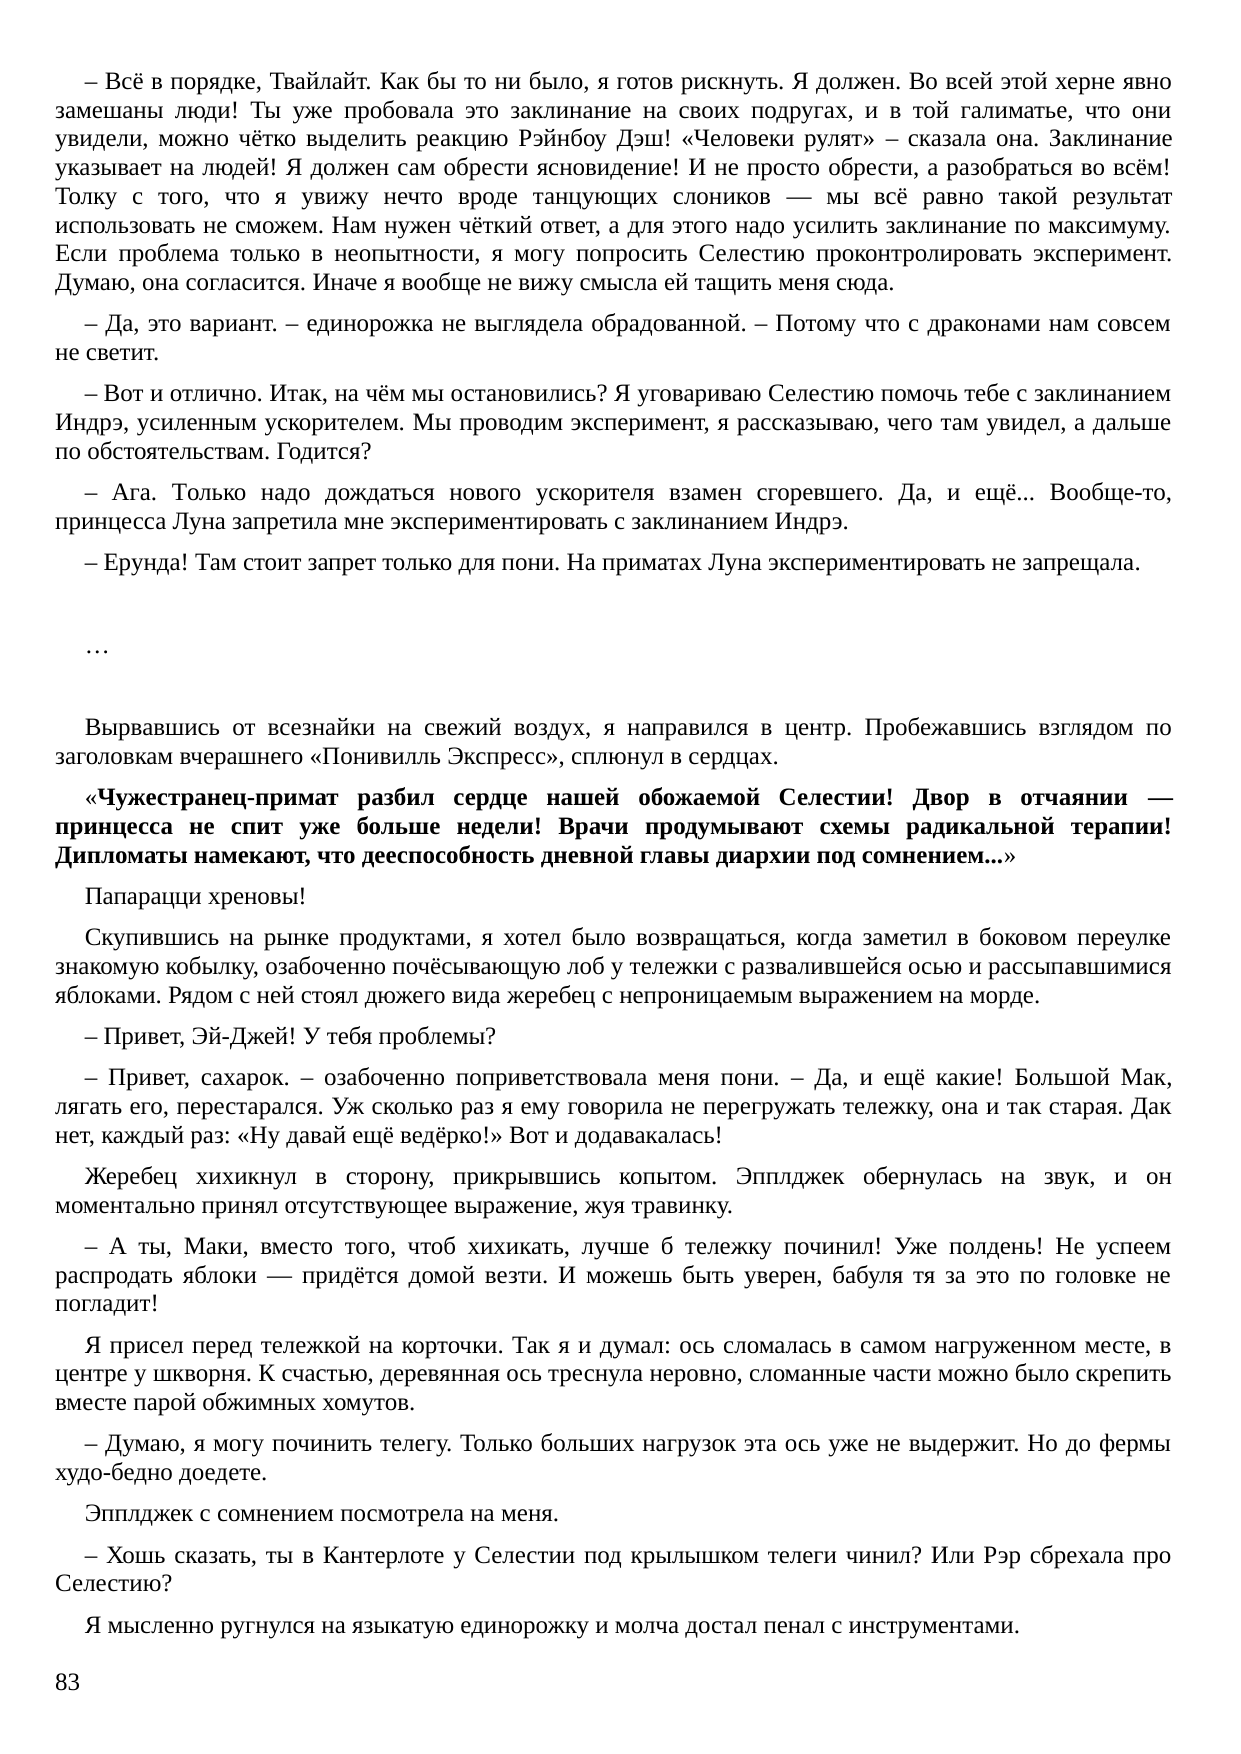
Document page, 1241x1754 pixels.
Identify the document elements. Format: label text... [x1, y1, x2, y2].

text – Думаю, я могу починить телегу. Только больших нагрузок эта ось уже не выдержит. Но до фермы худо-бедно доедете. [55, 1428, 1173, 1486]
text … [55, 630, 1173, 658]
text – А ты, Маки, вместо того, чтоб хихикать, лучше б тележку починил! Уже полдень! Не успеем распродать яблоки — придётся домой везти. И можешь быть уверен, бабуля тя за это по головке не погладит! [55, 1231, 1173, 1317]
text Я мысленно ругнулся на языкатую единорожку и молча достал пенал с инструментами. [55, 1610, 1173, 1638]
text – Привет, сахарок. – озабоченно поприветствовала меня пони. – Да, и ещё какие! Большой Мак, лягать его, перестарался. Уж сколько раз я ему говорила не перегружать тележку, она и так старая. Дак нет, каждый раз: «Ну давай ещё ведёрко!» Вот и додавакалась! [55, 1062, 1173, 1148]
text – Хошь сказать, ты в Кантерлоте у Селестии под крылышком телеги чинил? Или Рэр сбрехала про Селестию? [55, 1540, 1173, 1597]
text Скупившись на рынке продуктами, я хотел было возвращаться, когда заметил в боковом переулке знакомую кобылку, озабоченно почёсывающую лоб у тележки с развалившейся осью и рассыпавшимися яблоками. Рядом с ней стоял дюжего вида жеребец с непроницаемым выражением на морде. [55, 922, 1173, 1008]
text – Всё в порядке, Твайлайт. Как бы то ни было, я готов рискнуть. Я должен. Во всей этой херне явно замешаны люди! Ты уже пробовала это заклинание на своих подругах, и в той галиматье, что они увидели, можно чётко выделить реакцию Рэйнбоу Дэш! «Человеки рулят» – сказала она. Заклинание указывает на людей! Я должен сам обрести ясновидение! И не просто обрести, а разобраться во всём! Толку с того, что я увижу нечто вроде танцующих слоников — мы всё равно такой результат использовать не сможем. Нам нужен чёткий ответ, а для этого надо усилить заклинание по максимуму. Если проблема только в неопытности, я могу попросить Селестию проконтролировать эксперимент. Думаю, она согласится. Иначе я вообще не вижу смысла ей тащить меня сюда. [55, 66, 1173, 296]
text – Привет, Эй-Джей! У тебя проблемы? [55, 1021, 1173, 1050]
text Папарацци хреновы! [55, 881, 1173, 910]
text – Ерунда! Там стоит запрет только для пони. На приматах Луна экспериментировать не запрещала. [55, 547, 1173, 576]
text – Ага. Только надо дождаться нового ускорителя взамен сгоревшего. Да, и ещё... Вообще-то, принцесса Луна запретила мне экспериментировать с заклинанием Индрэ. [55, 477, 1173, 535]
text – Вот и отлично. Итак, на чём мы остановились? Я уговариваю Селестию помочь тебе с заклинанием Индрэ, усиленным ускорителем. Мы проводим эксперимент, я рассказываю, чего там увидел, а дальше по обстоятельствам. Годится? [55, 378, 1173, 465]
text – Да, это вариант. – единорожка не выглядела обрадованной. – Потому что с драконами нам совсем не светит. [55, 308, 1173, 366]
text Я присел перед тележкой на корточки. Так я и думал: ось сломалась в самом нагруженном месте, в центре у шкворня. К счастью, деревянная ось треснула неровно, сломанные части можно было скрепить вместе парой обжимных хомутов. [55, 1330, 1173, 1416]
text Эпплджек с сомнением посмотрела на меня. [55, 1498, 1173, 1527]
text Жеребец хихикнул в сторону, прикрывшись копытом. Эпплджек обернулась на звук, и он моментально принял отсутствующее выражение, жуя травинку. [55, 1161, 1173, 1218]
text Вырвавшись от всезнайки на свежий воздух, я направился в центр. Пробежавшись взглядом по заголовкам вчерашнего «Понивилль Экспресс», сплюнул в сердцах. [55, 712, 1173, 770]
text «Чужестранец-примат разбил сердце нашей обожаемой Селестии! Двор в отчаянии — принцесса не спит уже больше недели! Врачи продумывают схемы радикальной терапии! Дипломаты намекают, что дееспособность дневной главы диархии под сомнением...» [55, 782, 1173, 868]
